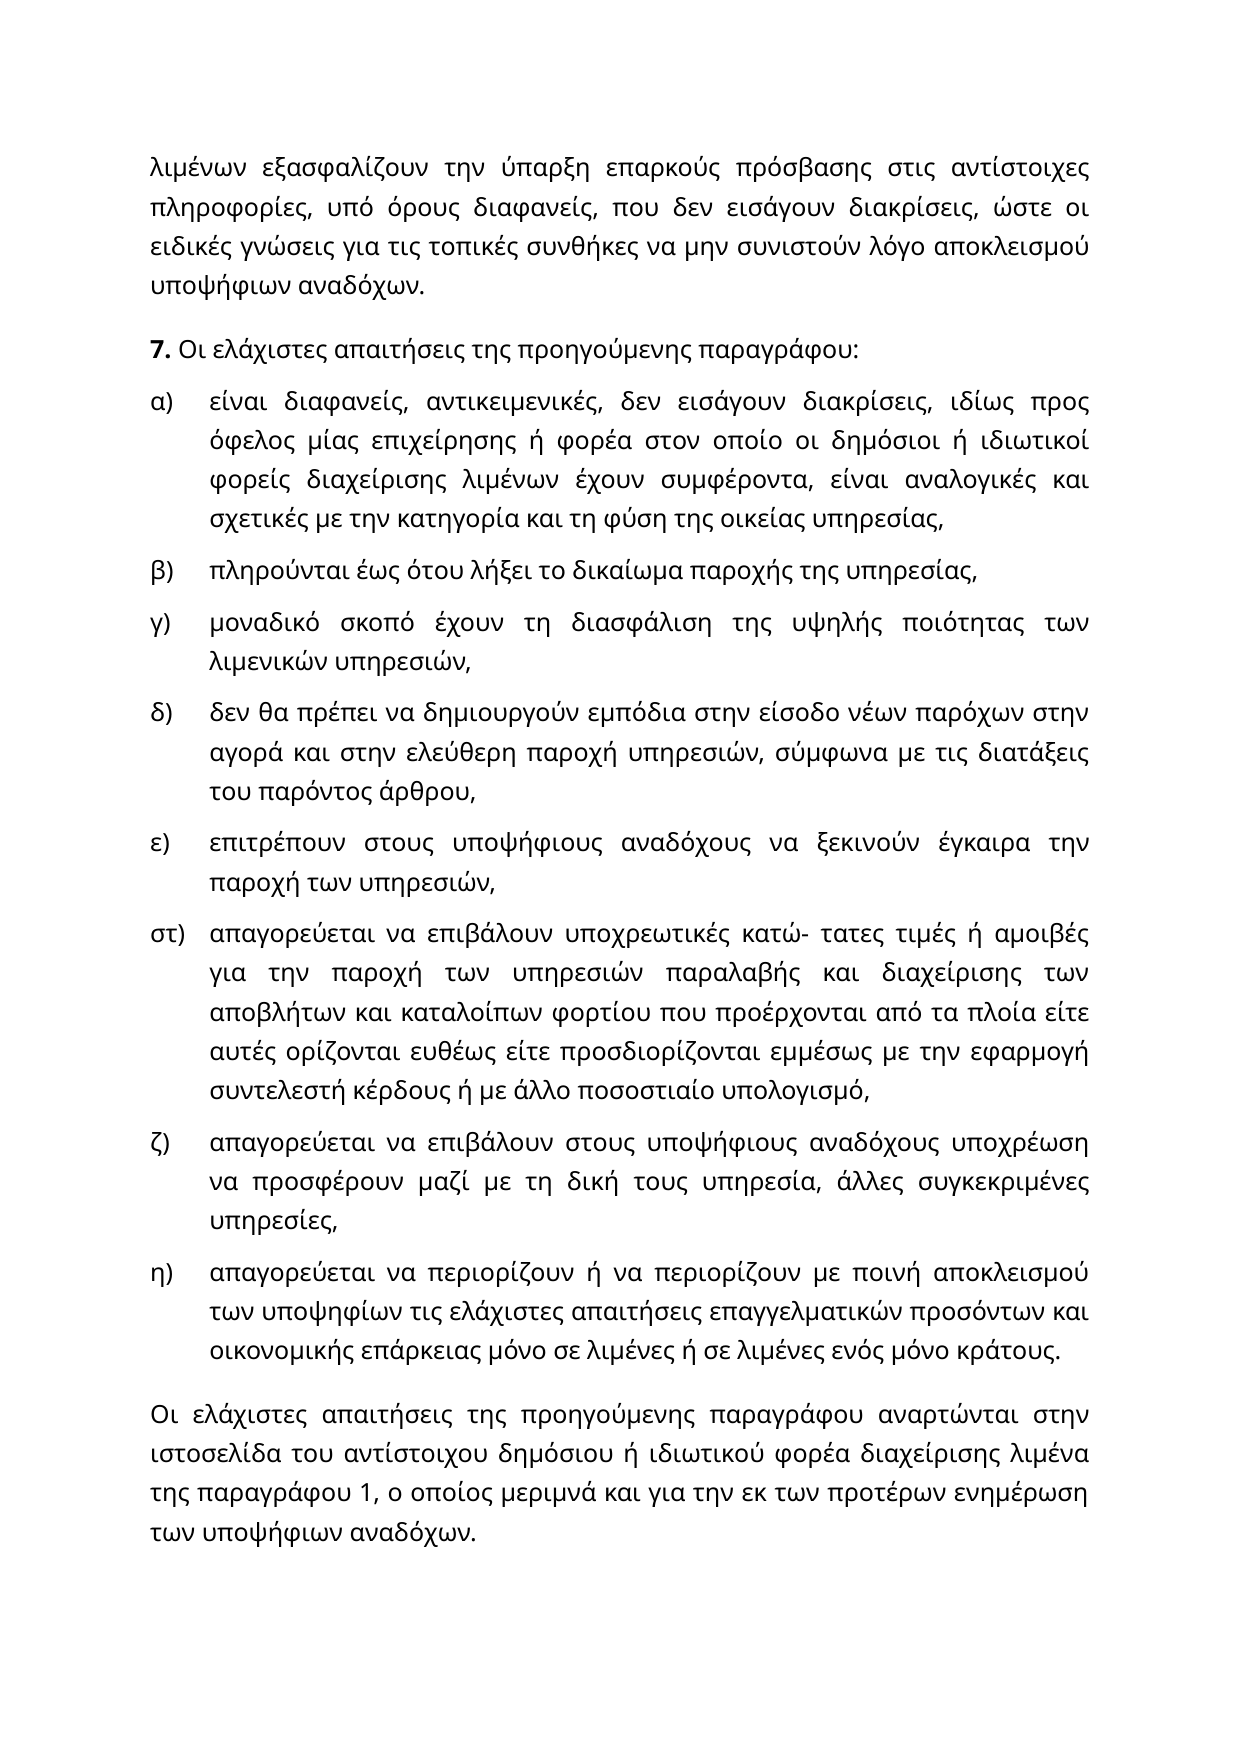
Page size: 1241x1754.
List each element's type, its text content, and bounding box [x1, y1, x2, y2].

list β) πληρούνται έως ότου λήξει το δικαίωμα παροχής της υπηρεσίας, [150, 552, 1090, 587]
list στ) απαγορεύεται να επιβάλουν υποχρεωτικές κατώ- τατες τιμές ή αμοιβές για την παροχή των υπηρεσιών παραλαβής και διαχείρισης των αποβλήτων και καταλοίπων φορτίου που προέρχονται από τα πλοία είτε αυτές ορίζονται ευθέως είτε προσδιορίζονται εμμέσως με την εφαρμογή συντελεστή κέρδους ή με άλλο ποσοστιαίο υπολογισμό, [150, 916, 1090, 1107]
list γ) μοναδικό σκοπό έχουν τη διασφάλιση της υψηλής ποιότητας των λιμενικών υπηρεσιών, [150, 604, 1090, 677]
text λιμένων εξασφαλίζουν την ύπαρξη επαρκούς πρόσβασης στις αντίστοιχες πληροφορίες, υπό όρους διαφανείς, που δεν εισάγουν διακρίσεις, ώστε οι ειδικές γνώσεις για τις τοπικές συνθήκες να μην συνιστούν λόγο αποκλεισμού υποψήφιων αναδόχων. [150, 150, 1090, 302]
list α) είναι διαφανείς, αντικειμενικές, δεν εισάγουν διακρίσεις, ιδίως προς όφελος μίας επιχείρησης ή φορέα στον οποίο οι δημόσιοι ή ιδιωτικοί φορείς διαχείρισης λιμένων έχουν συμφέροντα, είναι αναλογικές και σχετικές με την κατηγορία και τη φύση της οικείας υπηρεσίας, [150, 383, 1090, 535]
list ζ) απαγορεύεται να επιβάλουν στους υποψήφιους αναδόχους υποχρέωση να προσφέρουν μαζί με τη δική τους υπηρεσία, άλλες συγκεκριμένες υπηρεσίες, [150, 1124, 1090, 1237]
list η) απαγορεύεται να περιορίζουν ή να περιορίζουν με ποινή αποκλεισμού των υποψηφίων τις ελάχιστες απαιτήσεις επαγγελματικών προσόντων και οικονομικής επάρκειας μόνο σε λιμένες ή σε λιμένες ενός μόνο κράτους. [150, 1254, 1090, 1367]
text 7. Οι ελάχιστες απαιτήσεις της προηγούμενης παραγράφου: [150, 332, 1090, 366]
list δ) δεν θα πρέπει να δημιουργούν εμπόδια στην είσοδο νέων παρόχων στην αγορά και στην ελεύθερη παροχή υπηρεσιών, σύμφωνα με τις διατάξεις του παρόντος άρθρου, [150, 695, 1090, 807]
text Οι ελάχιστες απαιτήσεις της προηγούμενης παραγράφου αναρτώνται στην ιστοσελίδα του αντίστοιχου δημόσιου ή ιδιωτικού φορέα διαχείρισης λιμένα της παραγράφου 1, ο οποίος μεριμνά και για την εκ των προτέρων ενημέρωση των υποψήφιων αναδόχων. [150, 1397, 1090, 1548]
list ε) επιτρέπουν στους υποψήφιους αναδόχους να ξεκινούν έγκαιρα την παροχή των υπηρεσιών, [150, 825, 1090, 898]
